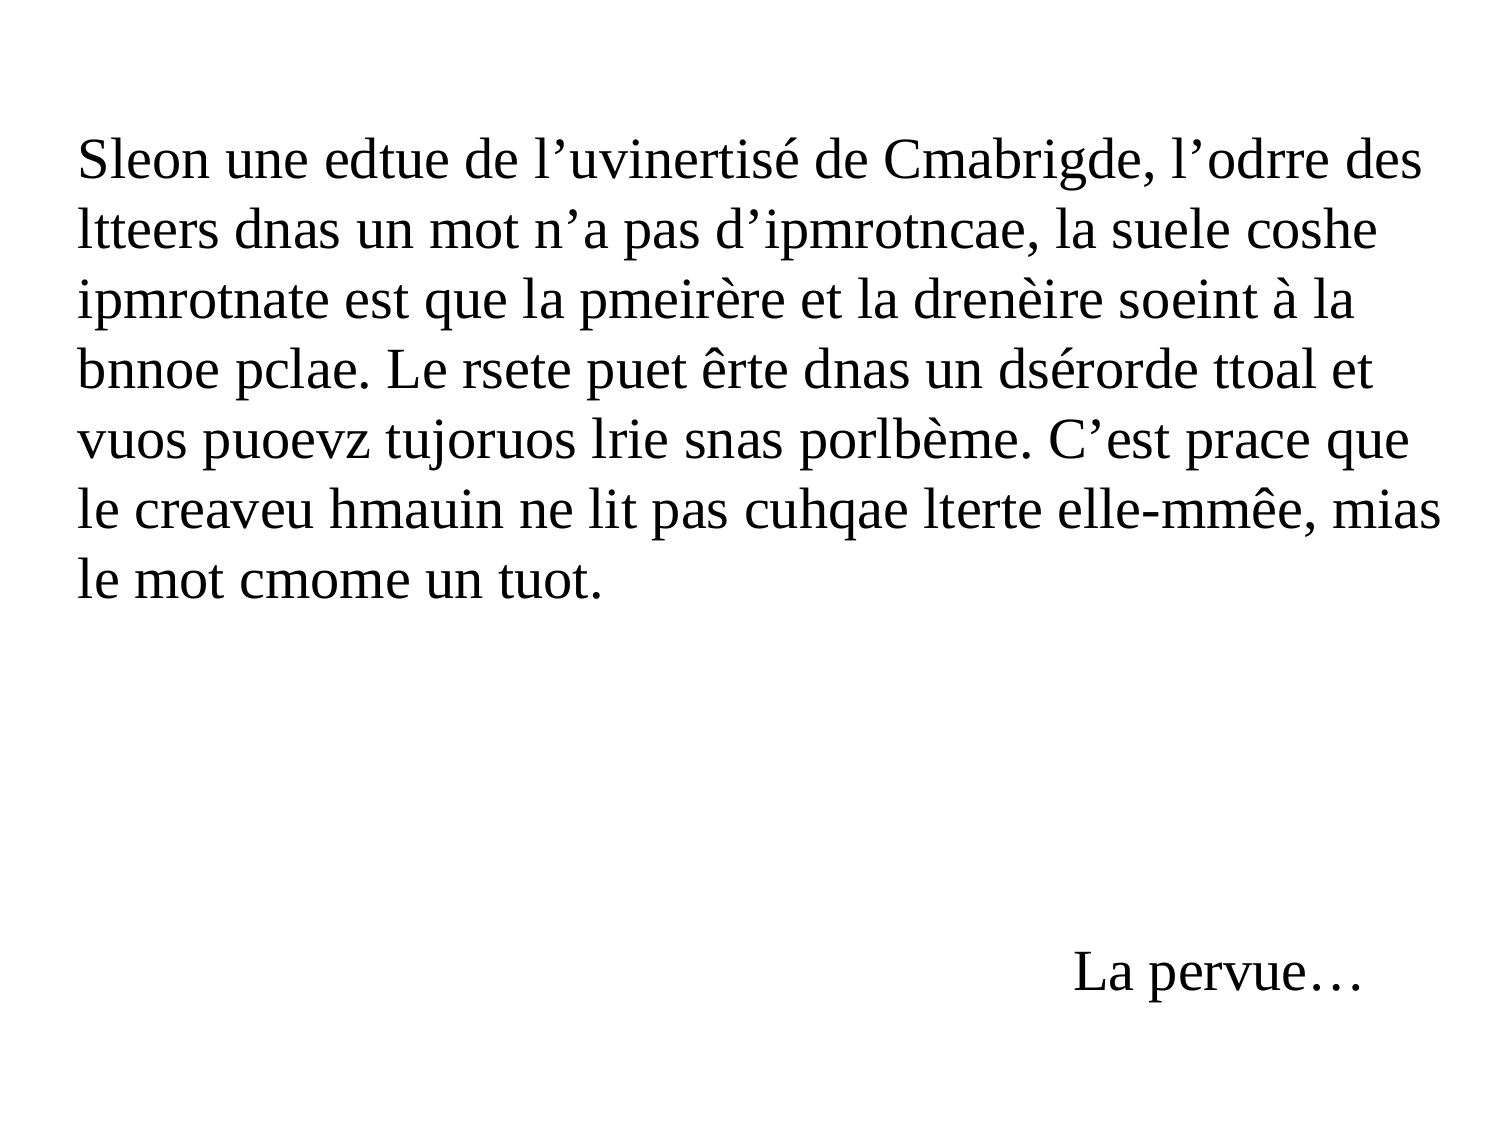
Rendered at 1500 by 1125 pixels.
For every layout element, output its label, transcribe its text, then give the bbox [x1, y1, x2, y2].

text_box La pervue… [1058, 924, 1381, 1010]
text_box Sleon une edtue de l’uvinertisé de Cmabrigde, l’odrre des ltteers dnas un mot n’a pas d’ipmrotncae, la suele coshe ipmrotnate est que la pmeirère et la drenèire soeint à la bnnoe pclae. Le rsete puet êrte dnas un dsérorde ttoal et vuos puoevz tujoruos lrie snas porlbème. C’est prace que le creaveu hmauin ne lit pas cuhqae lterte elle-mmêe, mias le mot cmome un tuot. [63, 112, 1467, 618]
